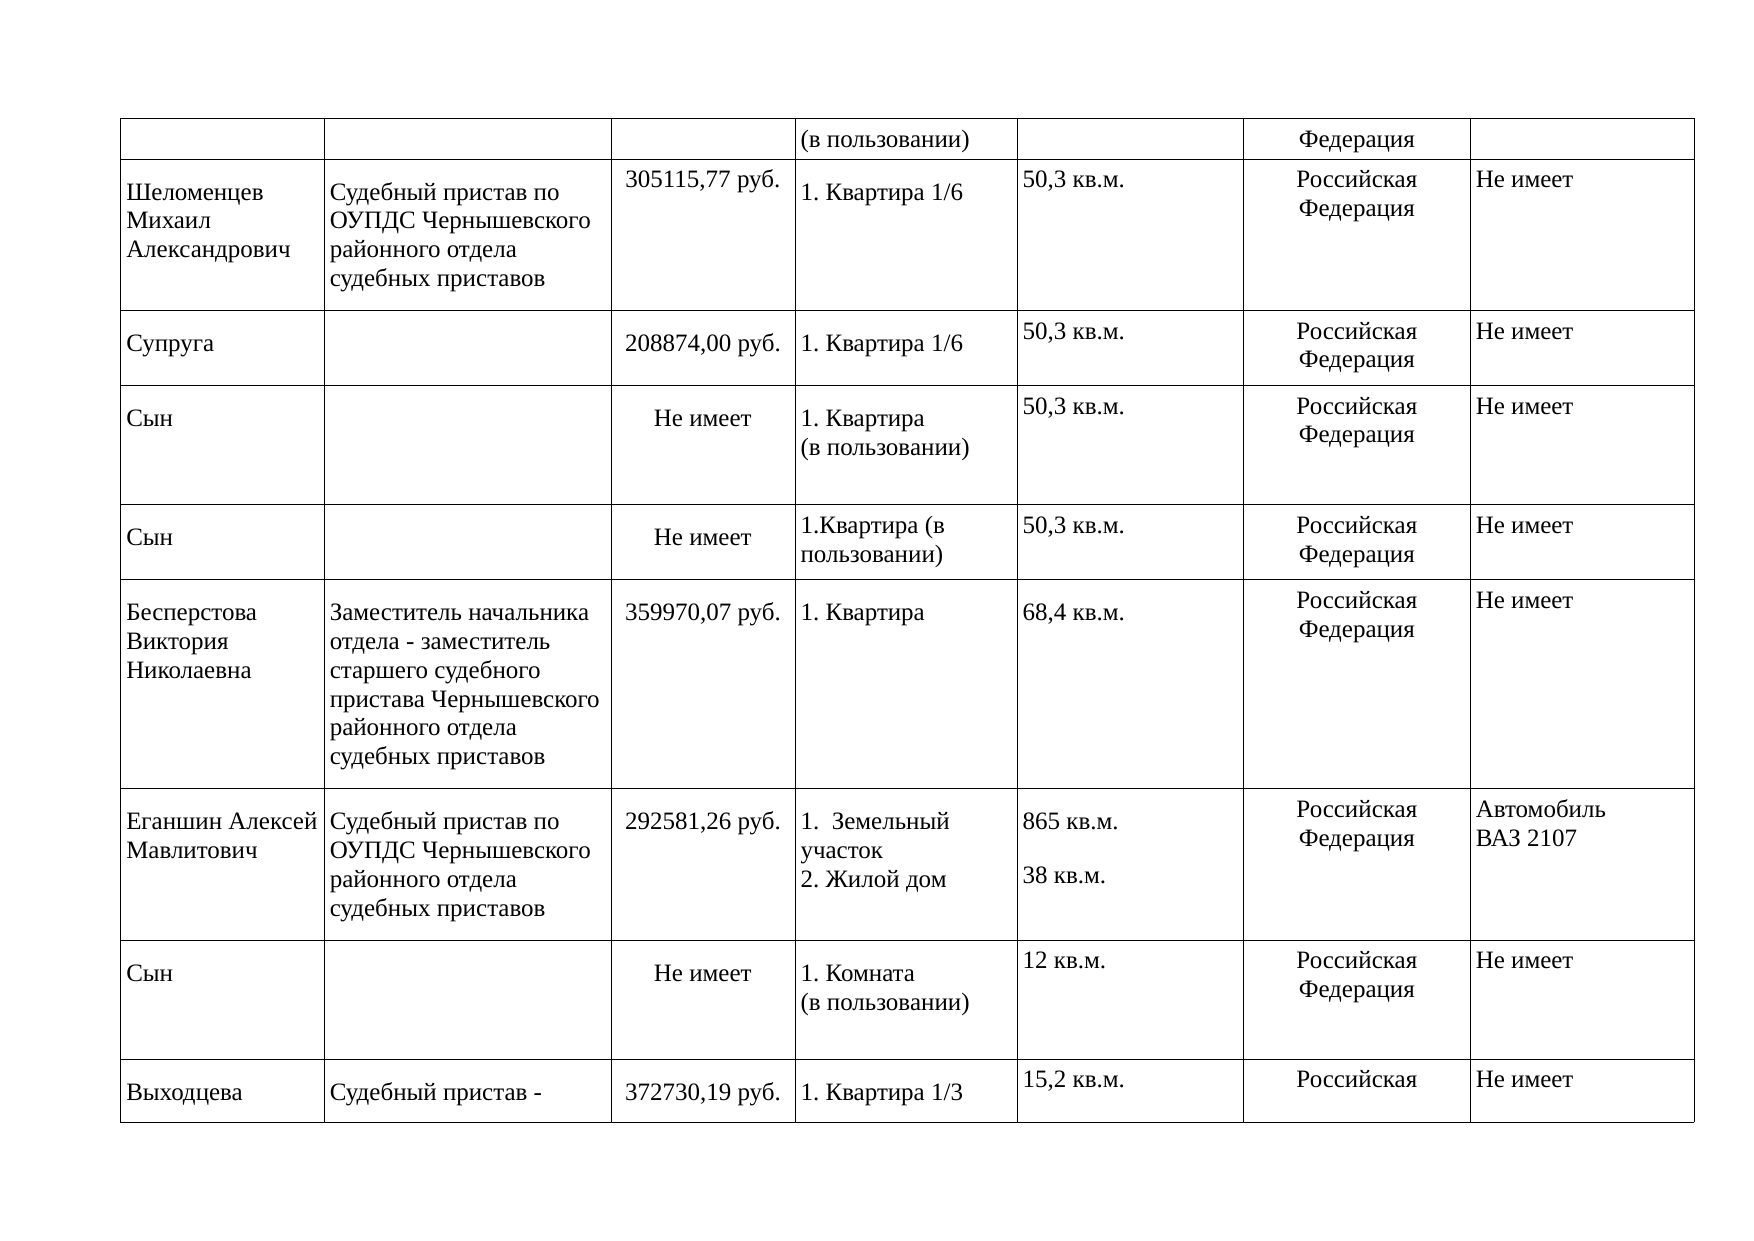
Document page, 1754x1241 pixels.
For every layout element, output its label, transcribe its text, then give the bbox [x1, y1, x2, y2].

table_cell 1. Комната (в пользовании) [796, 941, 1017, 1059]
table_cell Федерация [1244, 119, 1470, 158]
table_cell 1. Квартира [796, 580, 1017, 788]
table_cell [121, 119, 324, 158]
table_cell [612, 119, 795, 158]
table_cell Бесперстова Виктория Николаевна [121, 580, 324, 788]
table_cell [1018, 119, 1243, 158]
table_cell Заместитель начальника отдела - заместитель старшего судебного пристава Чернышевского районного отдела судебных приставов [325, 580, 611, 788]
table_cell 1. Квартира 1/6 [796, 160, 1017, 310]
table_cell Сын [121, 386, 324, 504]
table_cell [325, 505, 611, 579]
table_cell Российская [1244, 1060, 1470, 1122]
table_cell 1. Земельный участок 2. Жилой дом [796, 789, 1017, 940]
table_cell Сын [121, 941, 324, 1059]
table_cell Российская Федерация [1244, 505, 1470, 579]
table_cell Российская Федерация [1244, 386, 1470, 504]
table_cell Не имеет [612, 941, 795, 1059]
table_cell (в пользовании) [796, 119, 1017, 158]
table_cell Не имеет [1471, 505, 1694, 579]
table_cell Не имеет [1471, 311, 1694, 385]
table_cell 305115,77 руб. [612, 160, 795, 310]
table_cell [325, 119, 611, 158]
table_cell Не имеет [1471, 580, 1694, 788]
table_cell 15,2 кв.м. [1018, 1060, 1243, 1122]
table_cell 359970,07 руб. [612, 580, 795, 788]
table_cell Сын [121, 505, 324, 579]
table_cell Российская Федерация [1244, 160, 1470, 310]
table_cell Шеломенцев Михаил Александрович [121, 160, 324, 310]
table_cell 208874,00 руб. [612, 311, 795, 385]
table_cell 1. Квартира 1/3 [796, 1060, 1017, 1122]
table_cell [325, 941, 611, 1059]
table_cell [1471, 119, 1694, 158]
table_cell Не имеет [1471, 1060, 1694, 1122]
table_cell Не имеет [1471, 386, 1694, 504]
table_cell 50,3 кв.м. [1018, 160, 1243, 310]
table_cell 50,3 кв.м. [1018, 505, 1243, 579]
table_cell Судебный пристав по ОУПДС Чернышевского районного отдела судебных приставов [325, 160, 611, 310]
table_cell Не имеет [612, 386, 795, 504]
table_cell Не имеет [1471, 160, 1694, 310]
table_cell 68,4 кв.м. [1018, 580, 1243, 788]
table_cell [325, 386, 611, 504]
table_cell 292581,26 руб. [612, 789, 795, 940]
table_cell 1. Квартира 1/6 [796, 311, 1017, 385]
table_cell Российская Федерация [1244, 311, 1470, 385]
table_cell Не имеет [612, 505, 795, 579]
table_cell 1.Квартира (в пользовании) [796, 505, 1017, 579]
table_cell Судебный пристав [325, 1060, 611, 1122]
table_cell Судебный пристав по ОУПДС Чернышевского районного отдела судебных приставов [325, 789, 611, 940]
table_cell [325, 311, 611, 385]
table_cell 12 кв.м. [1018, 941, 1243, 1059]
table_cell Российская Федерация [1244, 580, 1470, 788]
table_cell Супруга [121, 311, 324, 385]
table_cell 50,3 кв.м. [1018, 386, 1243, 504]
table_cell Российская Федерация [1244, 789, 1470, 940]
table_cell Не имеет [1471, 941, 1694, 1059]
table_cell 1. Квартира (в пользовании) [796, 386, 1017, 504]
table_cell Российская Федерация [1244, 941, 1470, 1059]
table_cell 50,3 кв.м. [1018, 311, 1243, 385]
table_cell 865 кв.м. 38 кв.м. [1018, 789, 1243, 940]
table_cell Еганшин Алексей Мавлитович [121, 789, 324, 940]
table_cell 372730,19 руб. [612, 1060, 795, 1122]
table_cell Выходцева [121, 1060, 324, 1122]
table_cell Автомобиль ВАЗ 2107 [1471, 789, 1694, 940]
